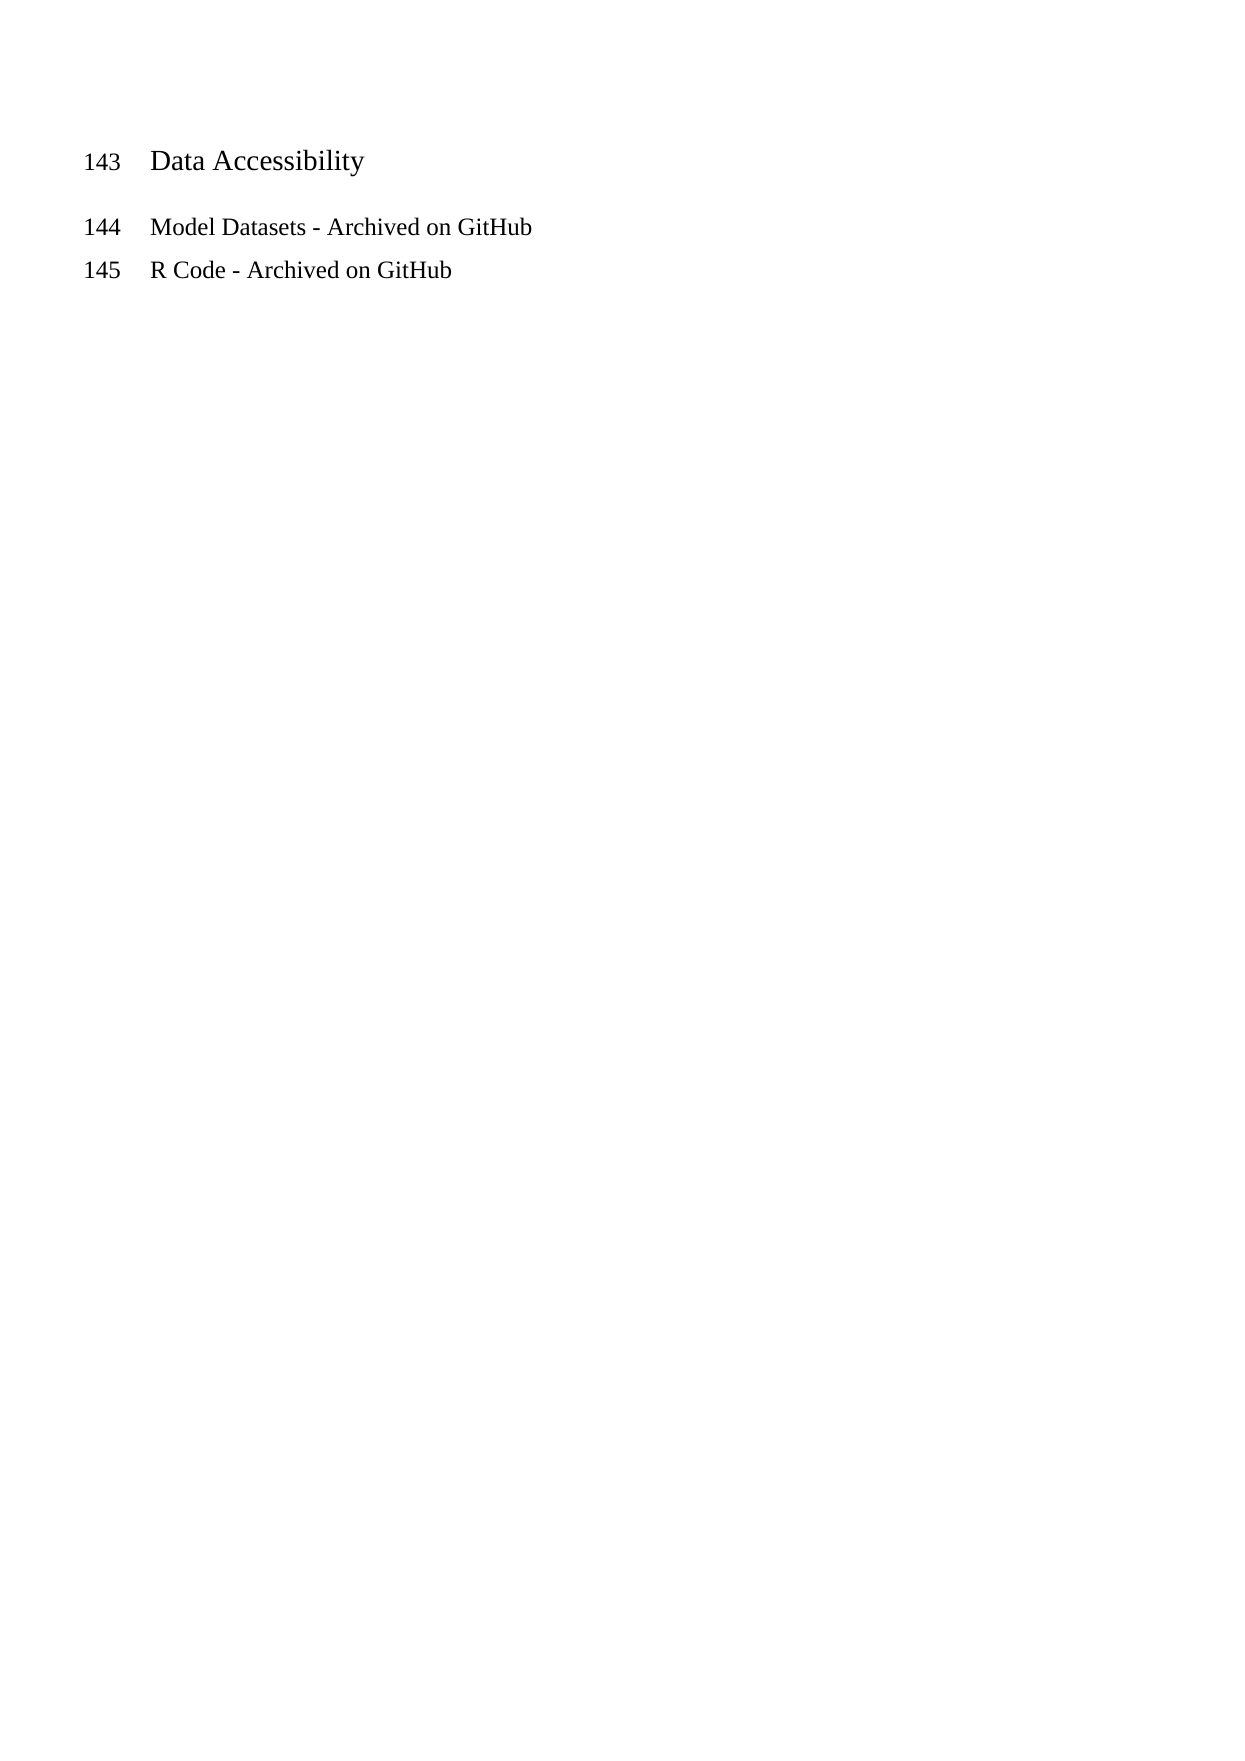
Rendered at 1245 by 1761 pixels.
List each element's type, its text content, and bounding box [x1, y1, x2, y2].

text R Code - Archived on GitHub [150, 255, 1095, 284]
subtitle Data Accessibility [150, 143, 1095, 177]
text Model Datasets - Archived on GitHub [150, 212, 1095, 241]
